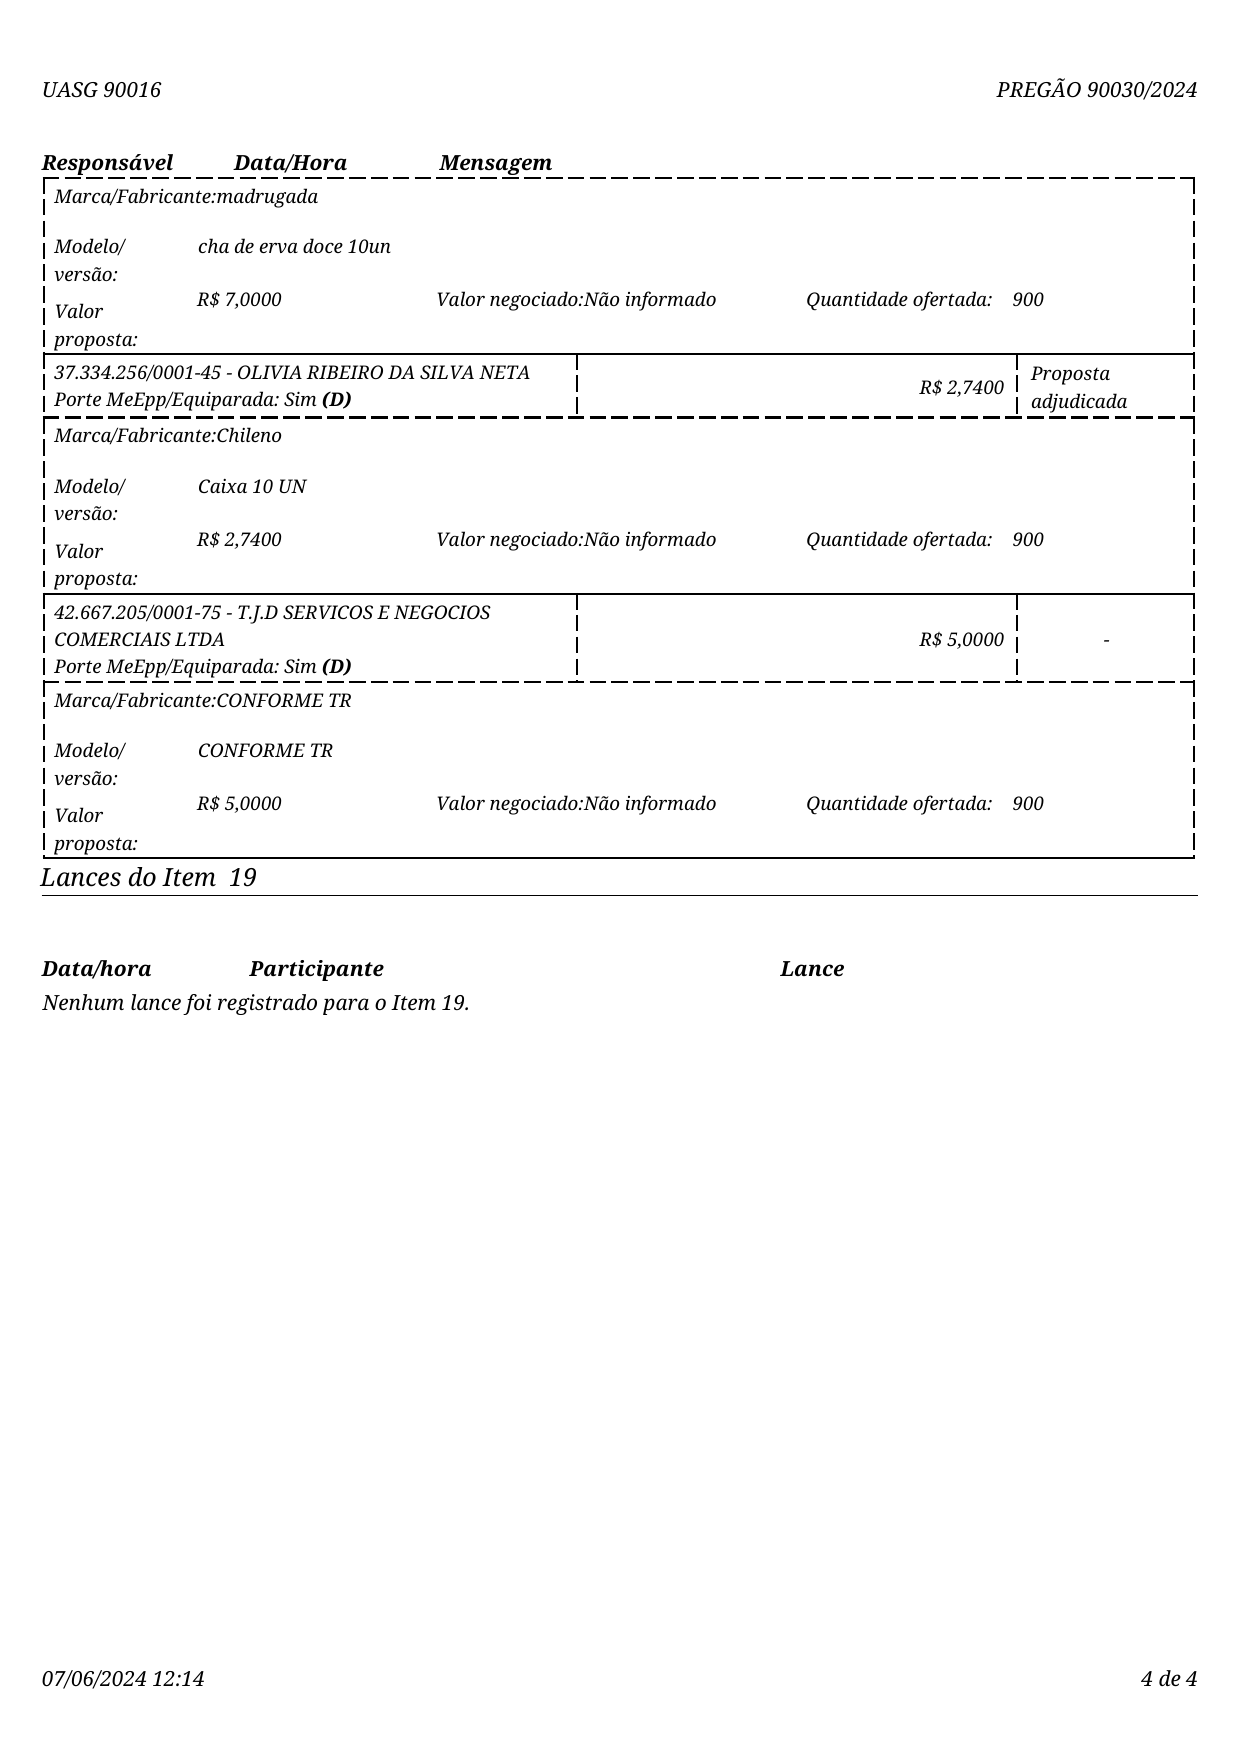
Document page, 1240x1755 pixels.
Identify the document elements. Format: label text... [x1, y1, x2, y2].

table_cell [788, 230, 1194, 280]
table_cell 900 [1002, 784, 1194, 857]
table_cell [788, 177, 1194, 229]
table_cell [577, 355, 787, 416]
table_cell 900 [1002, 520, 1194, 593]
table_cell [788, 681, 1194, 734]
table_cell cha de erva doce 10un [186, 230, 787, 280]
table_cell CONFORME TR [186, 734, 787, 784]
table_cell Marca/Fabricante: Chileno [44, 416, 787, 469]
table_cell Modelo/versão: Valor proposta: [44, 230, 186, 353]
table_cell Quantidade ofertada: [788, 784, 1002, 857]
table_cell Caixa 10 UN [186, 469, 787, 520]
table_cell Marca/Fabricante: CONFORME TR [44, 681, 787, 734]
table_cell 42.667.205/0001-75 - T.J.D SERVICOS E NEGOCIOS COMERCIAIS LTDA Porte MeEpp/Equiparada: Sim (D) [44, 595, 577, 681]
table_cell Modelo/versão: Valor proposta: [44, 734, 186, 857]
table_cell R$ 5,0000 [788, 595, 1017, 681]
text Nenhum lance foi registrado para o Item 19. [42, 988, 1200, 1017]
table_cell R$ 7,0000 Valor negociado: Não informado [186, 280, 787, 353]
table_cell [577, 595, 787, 681]
table_cell [788, 469, 1194, 520]
text Lances do Item 19 [40, 859, 1200, 893]
table_cell Marca/Fabricante: madrugada [44, 177, 787, 229]
text Data/hora Participante Lance [42, 954, 1200, 983]
table_cell R$ 2,7400 [788, 355, 1017, 416]
table_cell Modelo/versão: Valor proposta: [44, 469, 186, 593]
table_cell R$ 5,0000 Valor negociado: Não informado [186, 784, 787, 857]
table_cell 37.334.256/0001-45 - OLIVIA RIBEIRO DA SILVA NETA Porte MeEpp/Equiparada: Sim (D) [44, 355, 577, 416]
table_cell [788, 734, 1194, 784]
table_cell - [1017, 595, 1194, 681]
table_cell 900 [1002, 280, 1194, 353]
table_cell R$ 2,7400 Valor negociado: Não informado [186, 520, 787, 593]
table_cell Quantidade ofertada: [788, 520, 1002, 593]
table_cell [788, 416, 1194, 469]
table_cell Quantidade ofertada: [788, 280, 1002, 353]
table_cell Proposta adjudicada [1017, 355, 1194, 416]
